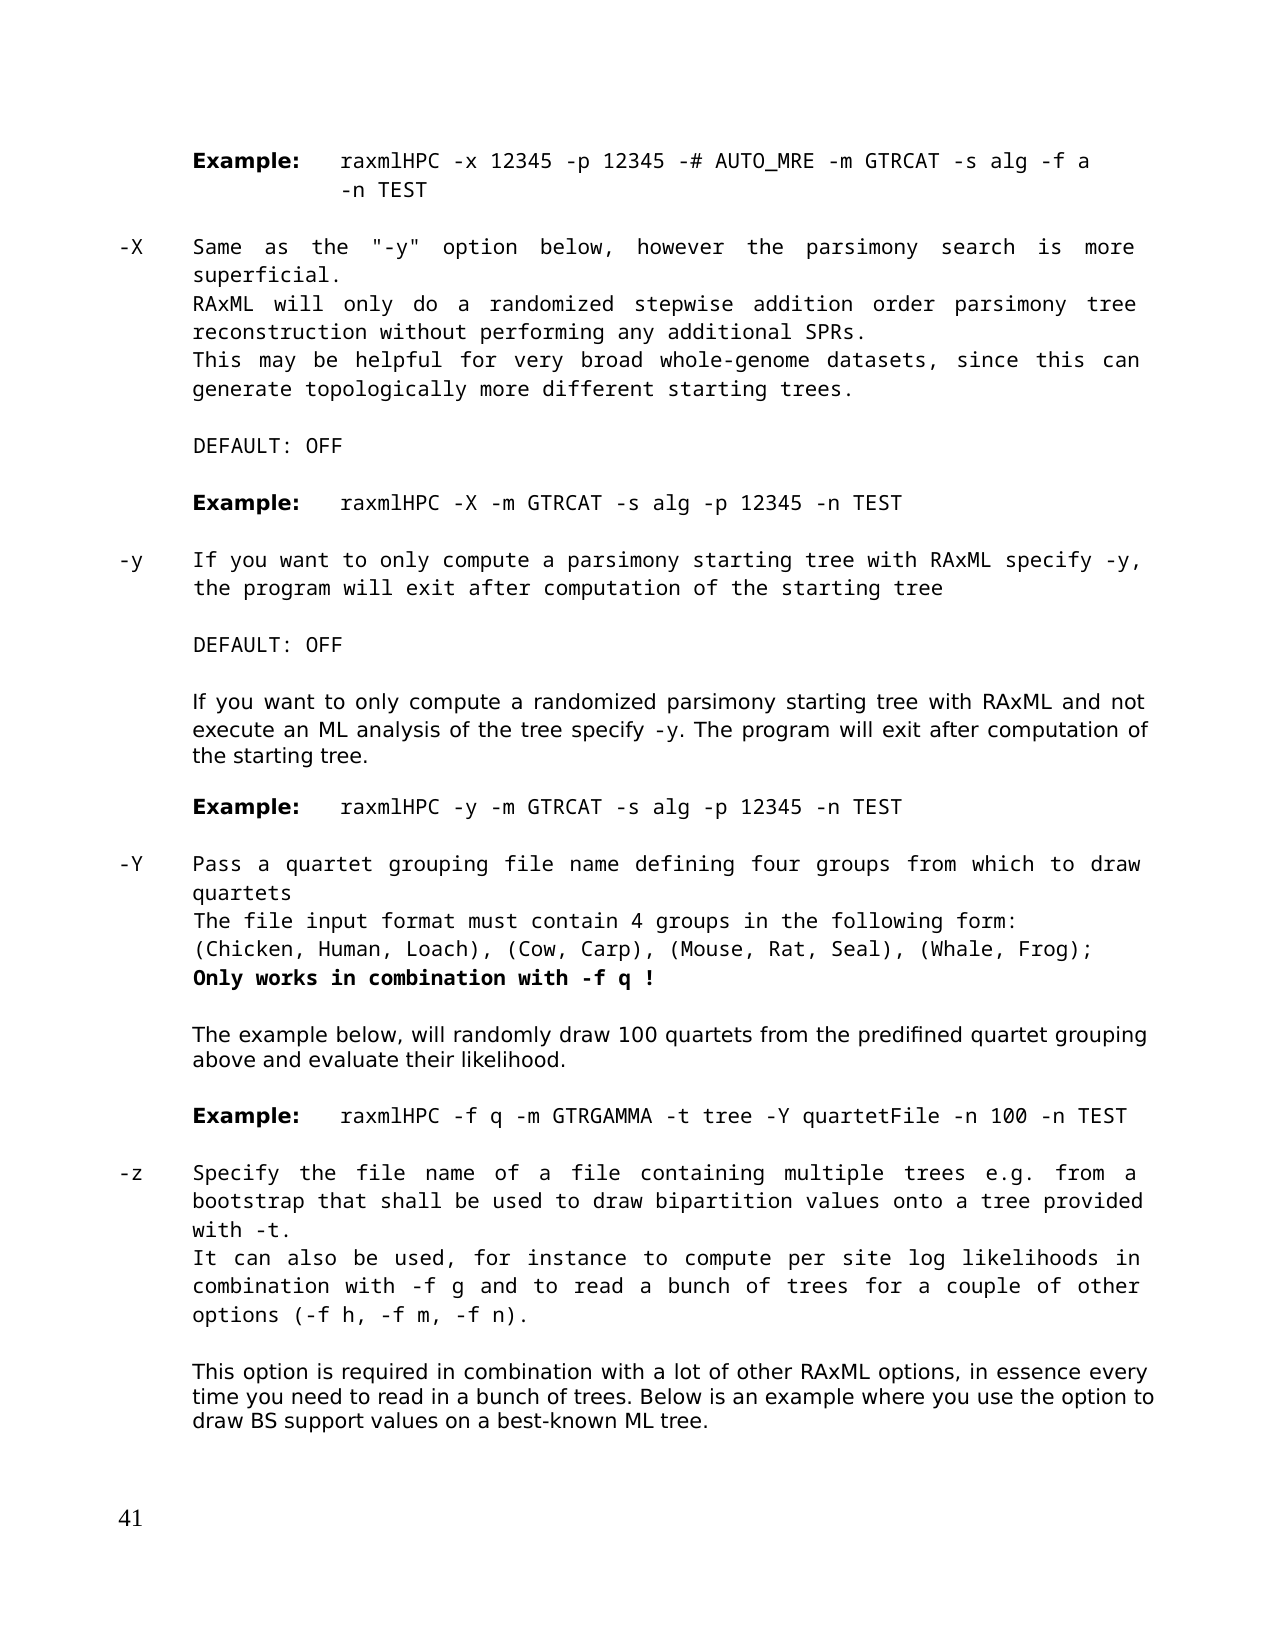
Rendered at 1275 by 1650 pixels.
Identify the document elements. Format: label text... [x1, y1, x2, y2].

text the program will exit after computation of the starting tree [118, 573, 1157, 602]
text Only works in combination with -f q ! [118, 963, 1157, 991]
text -y If you want to only compute a parsimony starting tree with RAxML specify -y, [118, 545, 1157, 573]
text It can also be used, for instance to compute per site log likelihoods in combination with -f g and to read a bunch of trees for a couple of other options (-f h, -f m, -f n). [118, 1243, 1157, 1328]
text The file input format must contain 4 groups in the following form: [118, 906, 1157, 934]
text Example: raxmlHPC -f q -m GTRGAMMA -t tree -Y quartetFile -n 100 -n TEST [118, 1101, 1157, 1129]
text This option is required in combination with a lot of other RAxML options, in essence every time you need to read in a bunch of trees. Below is an example where you use the option to draw BS support values on a best-known ML tree. [118, 1357, 1157, 1434]
text RAxML will only do a randomized stepwise addition order parsimony tree reconstruction without performing any additional SPRs. [118, 289, 1157, 346]
text This may be helpful for very broad whole-genome datasets, since this can generate topologically more different starting trees. [118, 346, 1157, 402]
text -X Same as the "-y" option below, however the parsimony search is more superficial. [118, 232, 1157, 289]
text (Chicken, Human, Loach), (Cow, Carp), (Mouse, Rat, Seal), (Whale, Frog); [118, 934, 1157, 963]
text DEFAULT: OFF [118, 431, 1157, 459]
text Example: raxmlHPC -x 12345 -p 12345 -# AUTO_MRE -m GTRCAT -s alg -f a [118, 147, 1157, 175]
text -z Specify the file name of a file containing multiple trees e.g. from a bootstrap that shall be used to draw bipartition values onto a tree provided with -t. [118, 1158, 1157, 1243]
text The example below, will randomly draw 100 quartets from the predifined quartet grouping above and evaluate their likelihood. [118, 1020, 1157, 1072]
text Example: raxmlHPC -y -m GTRCAT -s alg -p 12345 -n TEST [118, 792, 1157, 821]
text -Y Pass a quartet grouping file name defining four groups from which to draw quartets [118, 849, 1157, 906]
text DEFAULT: OFF [118, 630, 1157, 658]
text If you want to only compute a randomized parsimony starting tree with RAxML and not execute an ML analysis of the tree specify -y. The program will exit after computation of the starting tree. [118, 687, 1157, 768]
text -n TEST [118, 175, 1157, 203]
text Example: raxmlHPC -X -m GTRCAT -s alg -p 12345 -n TEST [118, 488, 1157, 516]
